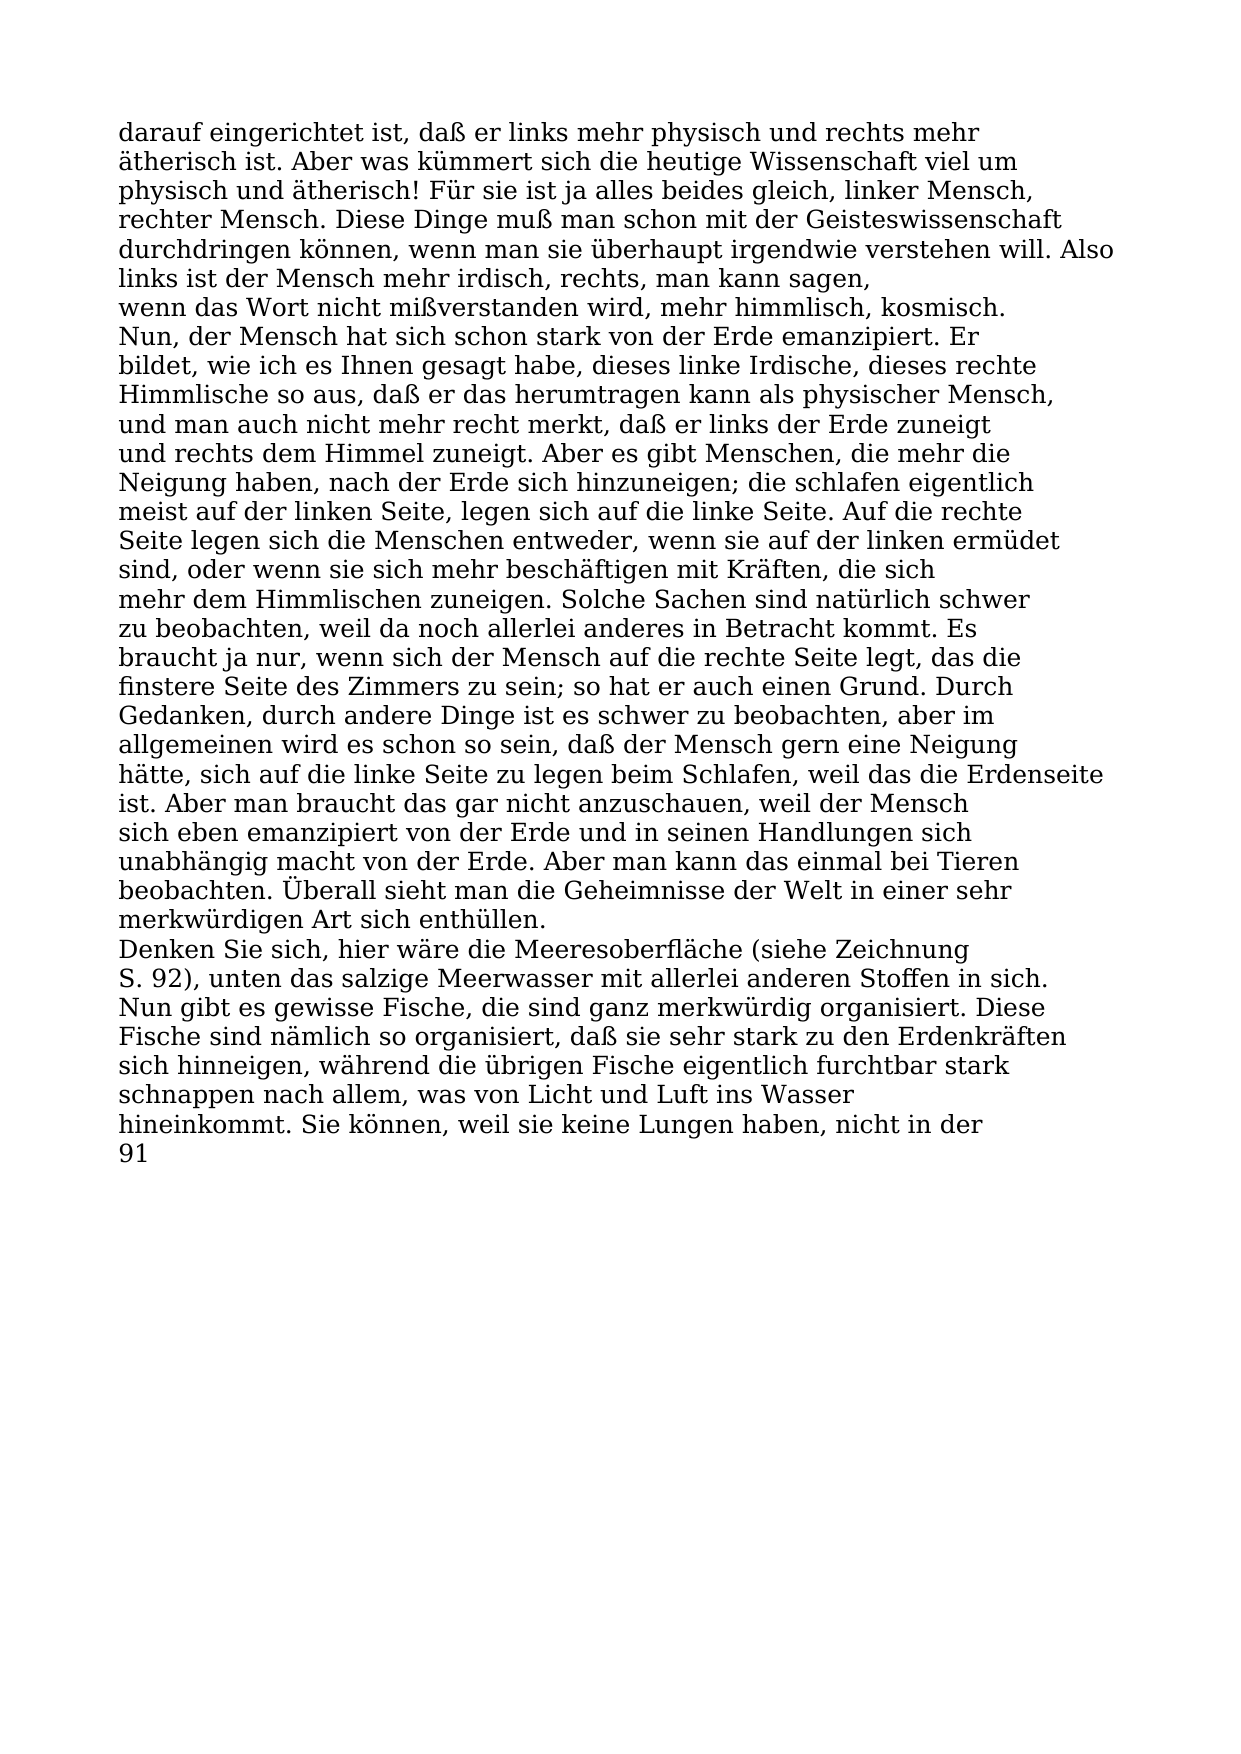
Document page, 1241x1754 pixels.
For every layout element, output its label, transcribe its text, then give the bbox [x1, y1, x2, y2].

text bildet, wie ich es Ihnen gesagt habe, dieses linke Irdische, dieses rechte [118, 351, 1122, 381]
text mehr dem Himmlischen zuneigen. Solche Sachen sind natürlich schwer [118, 585, 1122, 614]
text 91 [118, 1139, 1122, 1168]
text Gedanken, durch andere Dinge ist es schwer zu beobachten, aber im [118, 701, 1122, 731]
text und man auch nicht mehr recht merkt, daß er links der Erde zuneigt [118, 410, 1122, 439]
text Nun, der Mensch hat sich schon stark von der Erde emanzipiert. Er [118, 322, 1122, 351]
text darauf eingerichtet ist, daß er links mehr physisch und rechts mehr [118, 118, 1122, 147]
text meist auf der linken Seite, legen sich auf die linke Seite. Auf die rechte [118, 497, 1122, 526]
text physisch und ätherisch! Für sie ist ja alles beides gleich, linker Mensch, [118, 176, 1122, 206]
text Fische sind nämlich so organisiert, daß sie sehr stark zu den Erdenkräften sich hinneigen, während die übrigen Fische eigentlich furchtbar stark schnappen nach allem, was von Licht und Luft ins Wasser [118, 1022, 1122, 1110]
text Seite legen sich die Menschen entweder, wenn sie auf der linken ermüdet sind, oder wenn sie sich mehr beschäftigen mit Kräften, die sich [118, 526, 1122, 585]
text hätte, sich auf die linke Seite zu legen beim Schlafen, weil das die Erdenseite ist. Aber man braucht das gar nicht anzuschauen, weil der Mensch [118, 760, 1122, 818]
text merkwürdigen Art sich enthüllen. [118, 906, 1122, 935]
text Nun gibt es gewisse Fische, die sind ganz merkwürdig organisiert. Diese [118, 993, 1122, 1022]
text unabhängig macht von der Erde. Aber man kann das einmal bei Tieren [118, 847, 1122, 876]
text hineinkommt. Sie können, weil sie keine Lungen haben, nicht in der [118, 1110, 1122, 1139]
text braucht ja nur, wenn sich der Mensch auf die rechte Seite legt, das die [118, 643, 1122, 672]
text und rechts dem Himmel zuneigt. Aber es gibt Menschen, die mehr die [118, 439, 1122, 468]
text ätherisch ist. Aber was kümmert sich die heutige Wissenschaft viel um [118, 147, 1122, 176]
text finstere Seite des Zimmers zu sein; so hat er auch einen Grund. Durch [118, 672, 1122, 701]
text allgemeinen wird es schon so sein, daß der Mensch gern eine Neigung [118, 731, 1122, 760]
text Neigung haben, nach der Erde sich hinzuneigen; die schlafen eigentlich [118, 468, 1122, 497]
text beobachten. Überall sieht man die Geheimnisse der Welt in einer sehr [118, 876, 1122, 906]
text zu beobachten, weil da noch allerlei anderes in Betracht kommt. Es [118, 614, 1122, 643]
text wenn das Wort nicht mißverstanden wird, mehr himmlisch, kosmisch. [118, 293, 1122, 322]
text rechter Mensch. Diese Dinge muß man schon mit der Geisteswissenschaft durchdringen können, wenn man sie überhaupt irgendwie verstehen will. Also links ist der Mensch mehr irdisch, rechts, man kann sagen, [118, 206, 1122, 293]
text Denken Sie sich, hier wäre die Meeresoberfläche (siehe Zeichnung [118, 935, 1122, 964]
text S. 92), unten das salzige Meerwasser mit allerlei anderen Stoffen in sich. [118, 964, 1122, 993]
text Himmlische so aus, daß er das herumtragen kann als physischer Mensch, [118, 381, 1122, 410]
text sich eben emanzipiert von der Erde und in seinen Handlungen sich [118, 818, 1122, 847]
